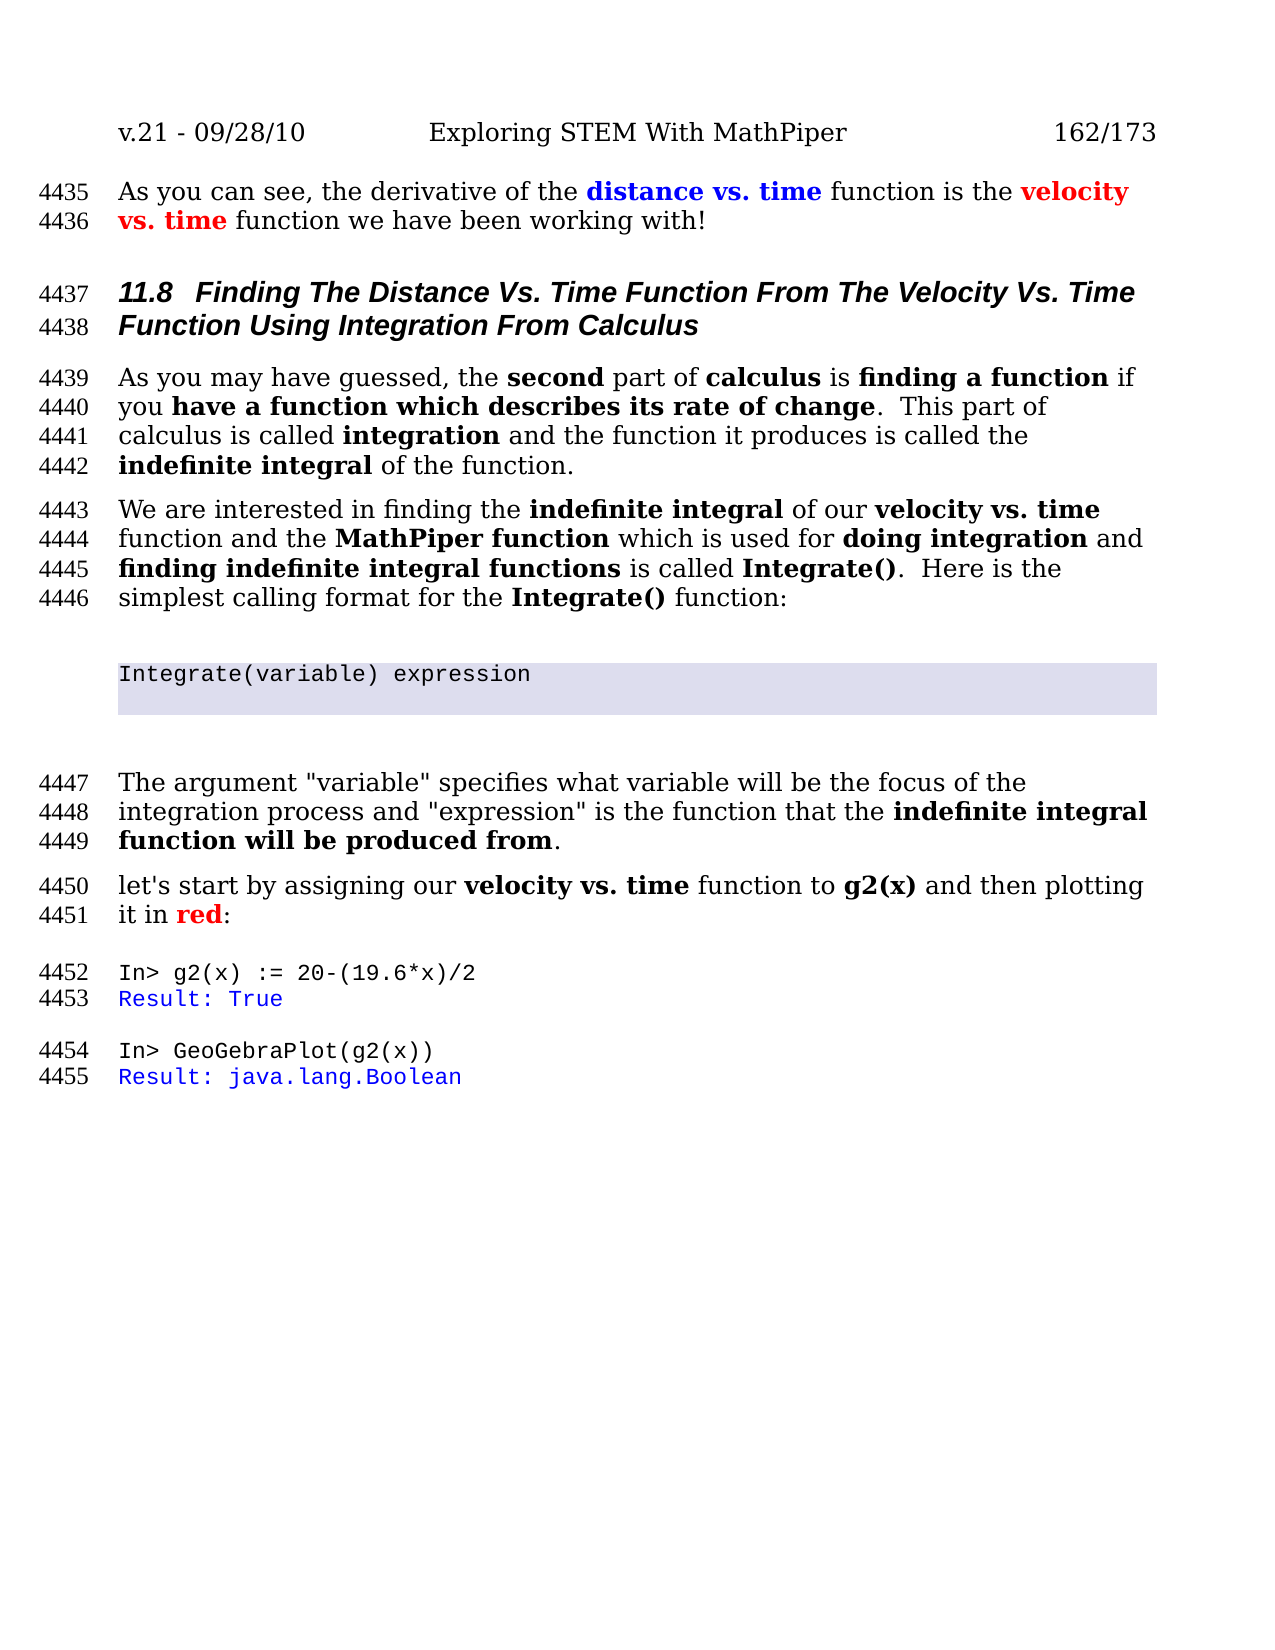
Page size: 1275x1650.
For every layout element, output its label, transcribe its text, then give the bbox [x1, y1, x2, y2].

text As you may have guessed, the second part of calculus is finding a function if you have a function which describes its rate of change. This part of calculus is called integration and the function it produces is called the indefinite integral of the function. [118, 363, 1157, 480]
subtitle Finding The Distance Vs. Time Function From The Velocity Vs. Time Function Using Integration From Calculus [118, 274, 1157, 342]
text let's start by assigning our velocity vs. time function to g2(x) and then plotting it in red: [118, 871, 1157, 929]
text Result: True [118, 987, 1157, 1013]
text We are interested in finding the indefinite integral of our velocity vs. time function and the MathPiper function which is used for doing integration and finding indefinite integral functions is called Integrate(). Here is the simplest calling format for the Integrate() function: [118, 495, 1157, 613]
text In> g2(x) := 20-(19.6*x)/2 [118, 961, 1157, 987]
text Result: java.lang.Boolean [118, 1065, 1157, 1091]
table_header Integrate(variable) expression [118, 663, 1157, 715]
text In> GeoGebraPlot(g2(x)) [118, 1039, 1157, 1065]
text As you can see, the derivative of the distance vs. time function is the velocity vs. time function we have been working with! [118, 177, 1157, 236]
text The argument "variable" specifies what variable will be the focus of the integration process and "expression" is the function that the indefinite integral function will be produced from. [118, 768, 1157, 856]
